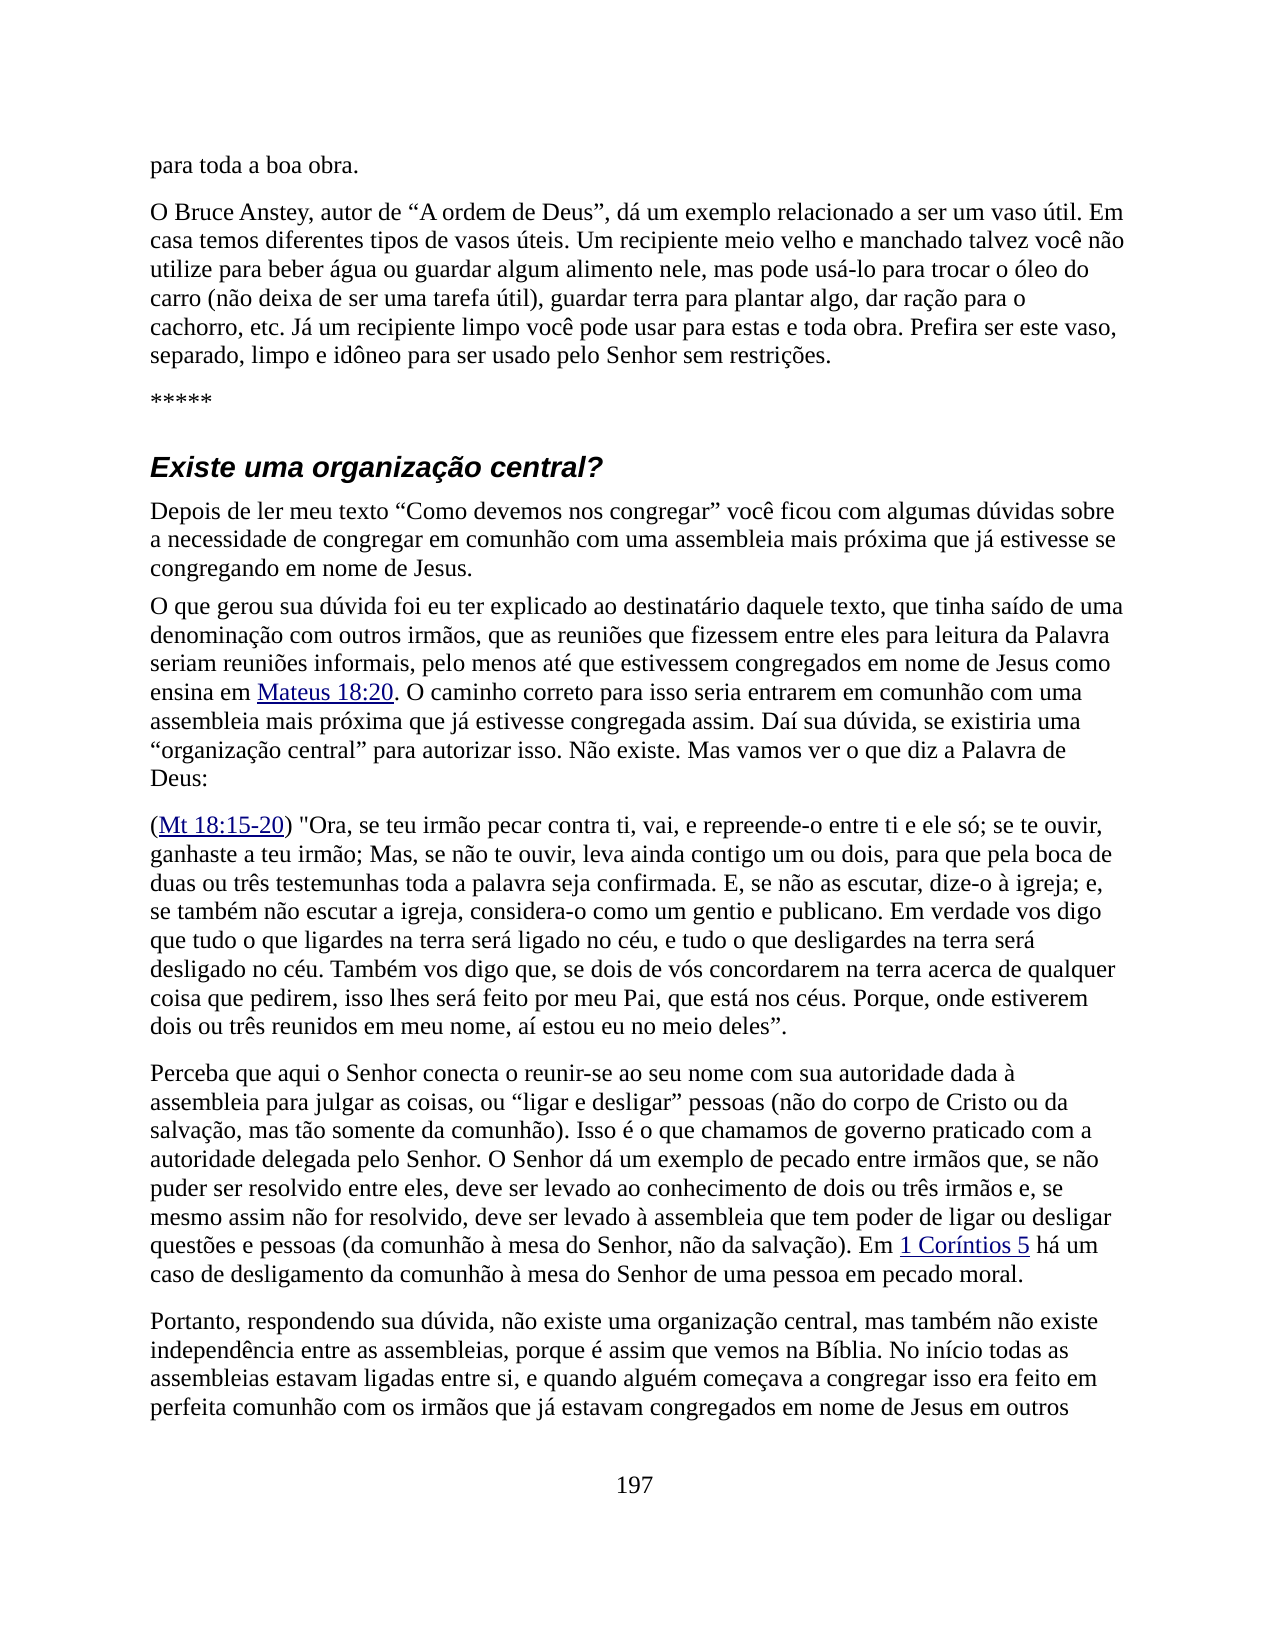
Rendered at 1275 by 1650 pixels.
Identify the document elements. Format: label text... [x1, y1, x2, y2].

text Portanto, respondendo sua dúvida, não existe uma organização central, mas também não existe independência entre as assembleias, porque é assim que vemos na Bíblia. No início todas as assembleias estavam ligadas entre si, e quando alguém começava a congregar isso era feito em perfeita comunhão com os irmãos que já estavam congregados em nome de Jesus em outros [150, 1306, 1125, 1421]
text O Bruce Anstey, autor de “A ordem de Deus”, dá um exemplo relacionado a ser um vaso útil. Em casa temos diferentes tipos de vasos úteis. Um recipiente meio velho e manchado talvez você não utilize para beber água ou guardar algum alimento nele, mas pode usá-lo para trocar o óleo do carro (não deixa de ser uma tarefa útil), guardar terra para plantar algo, dar ração para o cachorro, etc. Já um recipiente limpo você pode usar para estas e toda obra. Prefira ser este vaso, separado, limpo e idôneo para ser usado pelo Senhor sem restrições. [150, 197, 1125, 369]
text ***** [150, 387, 1125, 416]
text Perceba que aqui o Senhor conecta o reunir-se ao seu nome com sua autoridade dada à assembleia para julgar as coisas, ou “ligar e desligar” pessoas (não do corpo de Cristo ou da salvação, mas tão somente da comunhão). Isso é o que chamamos de governo praticado com a autoridade delegada pelo Senhor. O Senhor dá um exemplo de pecado entre irmãos que, se não puder ser resolvido entre eles, deve ser levado ao conhecimento de dois ou três irmãos e, se mesmo assim não for resolvido, deve ser levado à assembleia que tem poder de ligar ou desligar questões e pessoas (da comunhão à mesa do Senhor, não da salvação). Em 1 Coríntios 5 há um caso de desligamento da comunhão à mesa do Senhor de uma pessoa em pecado moral. [150, 1058, 1125, 1288]
subtitle Existe uma organização central? [150, 450, 1125, 483]
text Depois de ler meu texto “Como devemos nos congregar” você ficou com algumas dúvidas sobre a necessidade de congregar em comunhão com uma assembleia mais próxima que já estivesse se congregando em nome de Jesus. [150, 496, 1125, 582]
text O que gerou sua dúvida foi eu ter explicado ao destinatário daquele texto, que tinha saído de uma denominação com outros irmãos, que as reuniões que fizessem entre eles para leitura da Palavra seriam reuniões informais, pelo menos até que estivessem congregados em nome de Jesus como ensina em Mateus 18:20. O caminho correto para isso seria entrarem em comunhão com uma assembleia mais próxima que já estivesse congregada assim. Daí sua dúvida, se existiria uma “organização central” para autorizar isso. Não existe. Mas vamos ver o que diz a Palavra de Deus: [150, 591, 1125, 792]
text para toda a boa obra. [150, 150, 1125, 179]
text (Mt 18:15-20) "Ora, se teu irmão pecar contra ti, vai, e repreende-o entre ti e ele só; se te ouvir, ganhaste a teu irmão; Mas, se não te ouvir, leva ainda contigo um ou dois, para que pela boca de duas ou três testemunhas toda a palavra seja confirmada. E, se não as escutar, dize-o à igreja; e, se também não escutar a igreja, considera-o como um gentio e publicano. Em verdade vos digo que tudo o que ligardes na terra será ligado no céu, e tudo o que desligardes na terra será desligado no céu. Também vos digo que, se dois de vós concordarem na terra acerca de qualquer coisa que pedirem, isso lhes será feito por meu Pai, que está nos céus. Porque, onde estiverem dois ou três reunidos em meu nome, aí estou eu no meio deles”. [150, 810, 1125, 1040]
